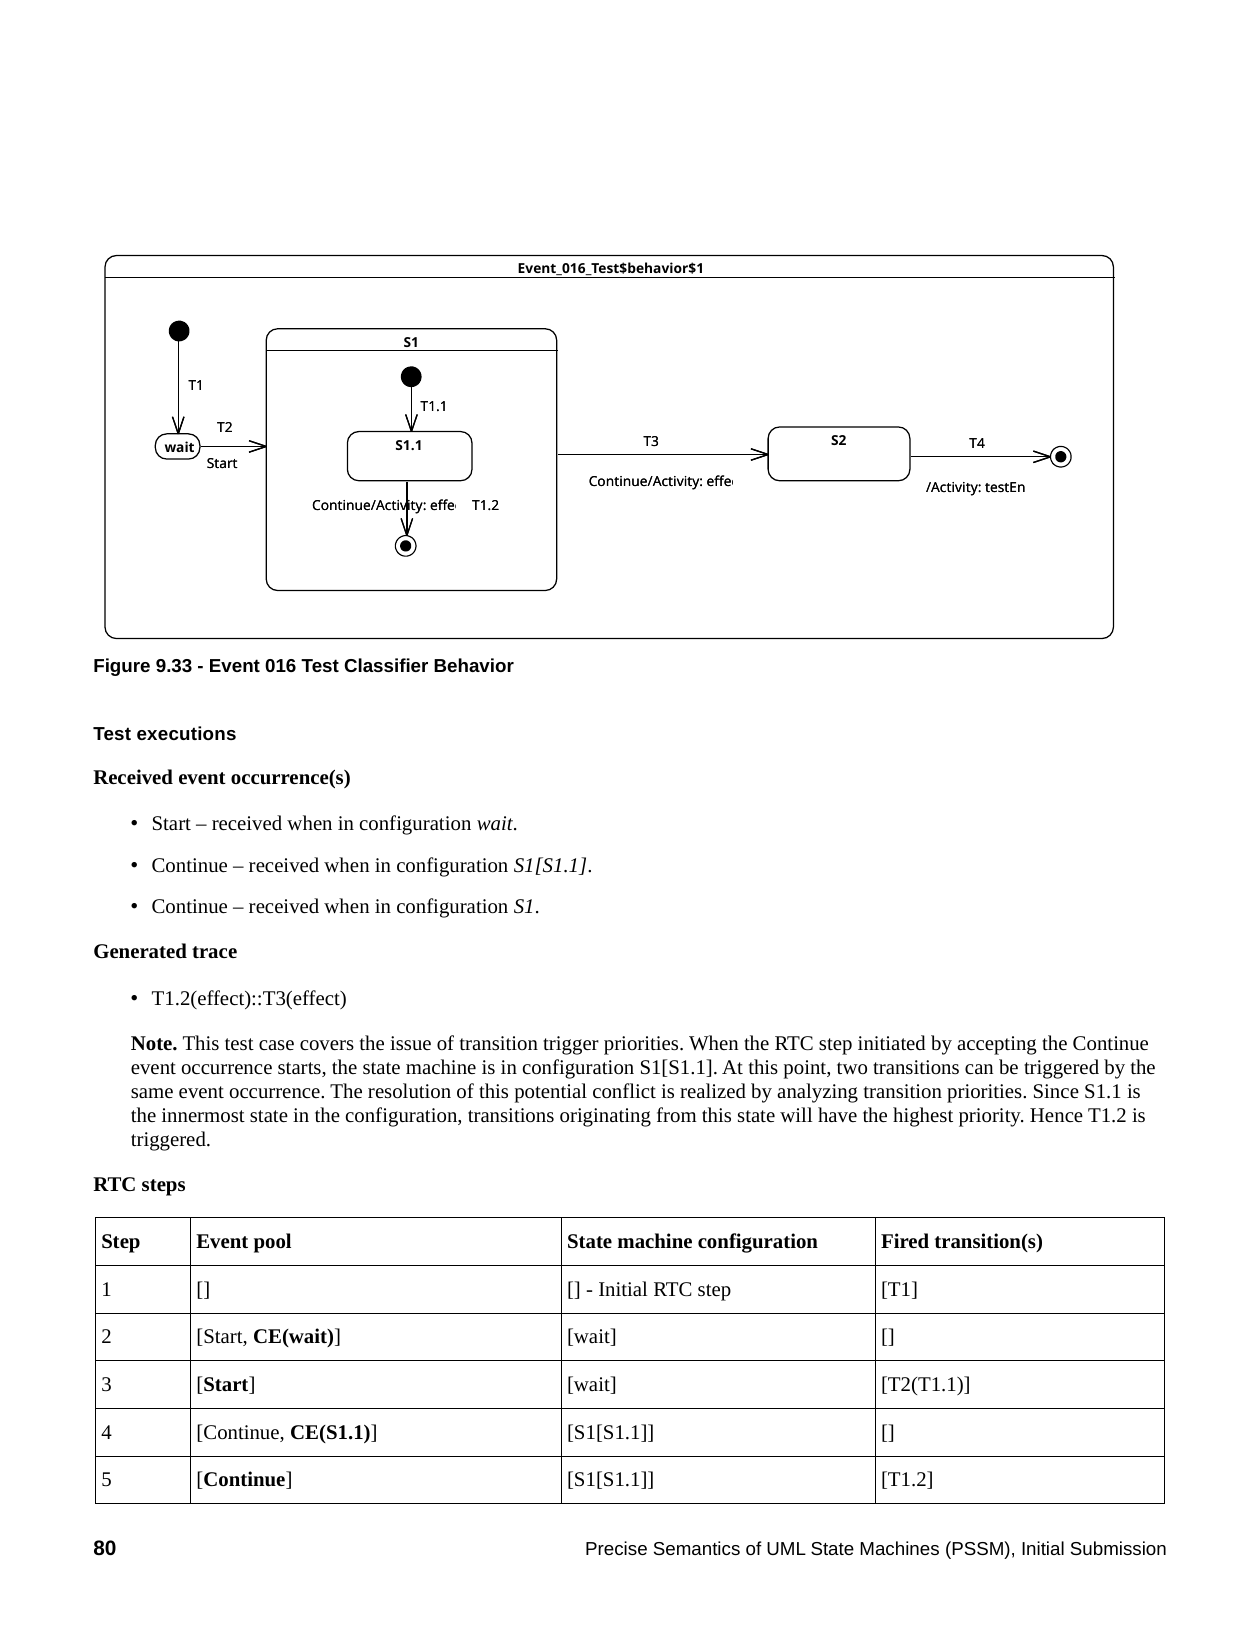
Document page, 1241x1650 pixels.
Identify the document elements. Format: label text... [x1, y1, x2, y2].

table_cell [S1[S1.1]] [562, 1409, 875, 1456]
table_header Step [96, 1218, 190, 1265]
table_cell 2 [96, 1314, 190, 1360]
table_cell 4 [96, 1409, 190, 1456]
table_cell [] [876, 1409, 1164, 1456]
table_cell [Start, CE(wait)] [191, 1314, 561, 1360]
table_cell 3 [96, 1361, 190, 1408]
table_cell [] [191, 1266, 561, 1312]
table_cell [Continue, CE(S1.1)] [191, 1409, 561, 1456]
table_cell [Continue] [191, 1457, 561, 1503]
table_header State machine configuration [562, 1218, 875, 1265]
list Start – received when in configuration wait. [131, 810, 1164, 835]
table_cell [T1.2] [876, 1457, 1164, 1503]
table_cell [] [876, 1314, 1164, 1360]
table_cell [T2(T1.1)] [876, 1361, 1164, 1408]
table_cell [wait] [562, 1361, 875, 1408]
text Generated trace [93, 939, 1164, 963]
table_cell [Start] [191, 1361, 561, 1408]
table_cell [S1[S1.1]] [562, 1457, 875, 1503]
text Figure 9.33 - Event 016 Test Classifier Behavior [93, 243, 1127, 676]
table_cell 5 [96, 1457, 190, 1503]
table_cell [wait] [562, 1314, 875, 1360]
text Received event occurrence(s) [93, 765, 1164, 789]
text Note. This test case covers the issue of transition trigger priorities. When the RTC step initiated by accepting the Continue event occurrence starts, the state machine is in configuration S1[S1.1]. At this point, two transitions can be triggered by the same event occurrence. The resolution of this potential conflict is realized by analyzing transition priorities. Since S1.1 is the innermost state in the configuration, transitions originating from this state will have the highest priority. Hence T1.2 is triggered. [131, 1031, 1164, 1151]
list Continue – received when in configuration S1[S1.1]. [131, 852, 1164, 877]
table_cell 1 [96, 1266, 190, 1312]
table_cell [] - Initial RTC step [562, 1266, 875, 1312]
subtitle Test executions [93, 722, 1164, 744]
list Continue – received when in configuration S1. [131, 893, 1164, 918]
text RTC steps [93, 1172, 1164, 1196]
table_header Fired transition(s) [876, 1218, 1164, 1265]
table_header Event pool [191, 1218, 561, 1265]
table_cell [T1] [876, 1266, 1164, 1312]
list T1.2(effect)::T3(effect) [131, 984, 1164, 1009]
